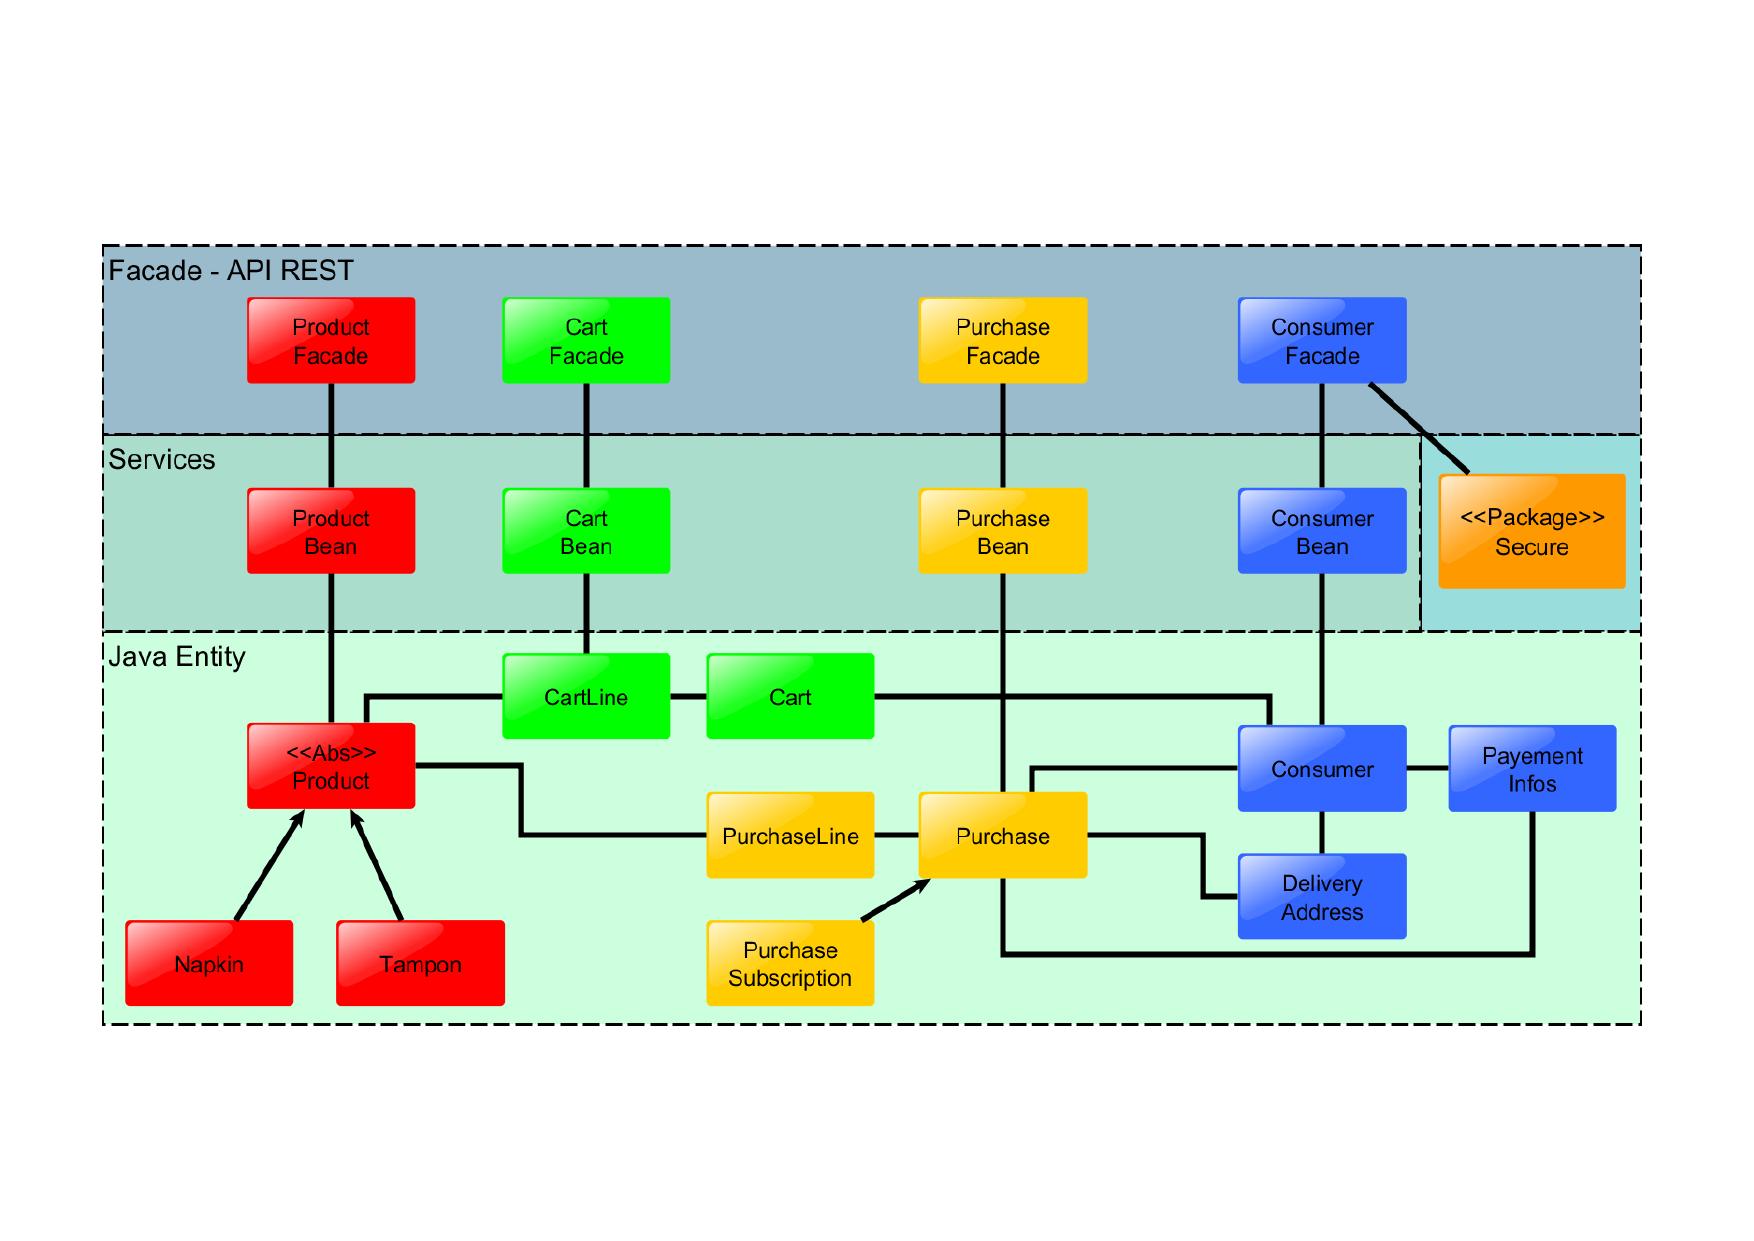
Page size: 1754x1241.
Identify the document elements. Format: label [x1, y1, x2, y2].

picture [88, 231, 1655, 1039]
